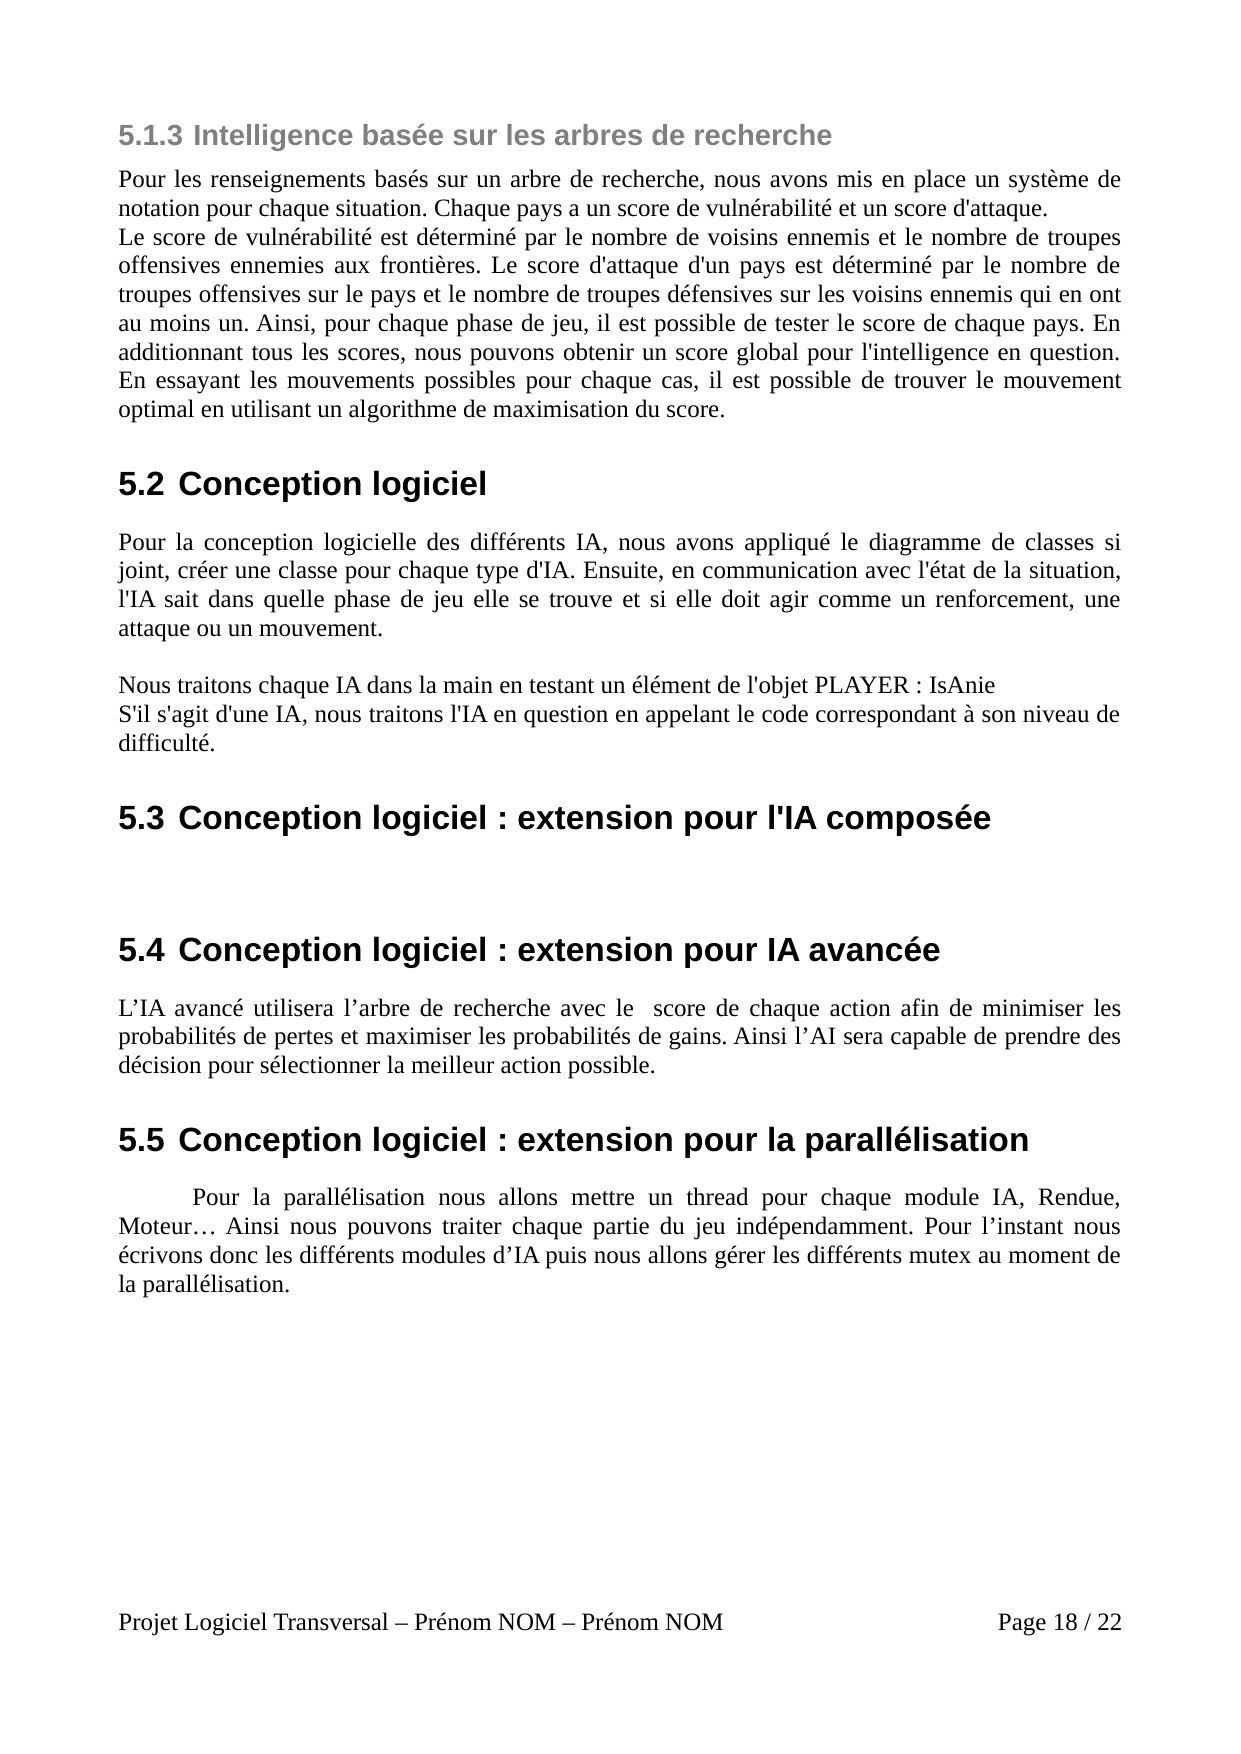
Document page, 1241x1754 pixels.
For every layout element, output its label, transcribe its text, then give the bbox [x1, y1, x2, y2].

text Nous traitons chaque IA dans la main en testant un élément de l'objet PLAYER : IsAnie [118, 670, 1122, 699]
text Pour les renseignements basés sur un arbre de recherche, nous avons mis en place un système de notation pour chaque situation. Chaque pays a un score de vulnérabilité et un score d'attaque. [118, 164, 1122, 222]
subtitle Conception logiciel : extension pour l'IA composée [118, 798, 1122, 837]
subtitle Conception logiciel : extension pour la parallélisation [118, 1120, 1122, 1159]
subtitle Intelligence basée sur les arbres de recherche [118, 118, 1122, 152]
text L’IA avancé utilisera l’arbre de recherche avec le score de chaque action afin de minimiser les probabilités de pertes et maximiser les probabilités de gains. Ainsi l’AI sera capable de prendre des décision pour sélectionner la meilleur action possible. [118, 993, 1122, 1079]
text Pour la conception logicielle des différents IA, nous avons appliqué le diagramme de classes si joint, créer une classe pour chaque type d'IA. Ensuite, en communication avec l'état de la situation, l'IA sait dans quelle phase de jeu elle se trouve et si elle doit agir comme un renforcement, une attaque ou un mouvement. [118, 527, 1122, 642]
text Pour la parallélisation nous allons mettre un thread pour chaque module IA, Rendue, Moteur… Ainsi nous pouvons traiter chaque partie du jeu indépendamment. Pour l’instant nous écrivons donc les différents modules d’IA puis nous allons gérer les différents mutex au moment de la parallélisation. [118, 1182, 1122, 1297]
subtitle Conception logiciel : extension pour IA avancée [118, 930, 1122, 969]
text Le score de vulnérabilité est déterminé par le nombre de voisins ennemis et le nombre de troupes offensives ennemies aux frontières. Le score d'attaque d'un pays est déterminé par le nombre de troupes offensives sur le pays et le nombre de troupes défensives sur les voisins ennemis qui en ont au moins un. Ainsi, pour chaque phase de jeu, il est possible de tester le score de chaque pays. En additionnant tous les scores, nous pouvons obtenir un score global pour l'intelligence en question. En essayant les mouvements possibles pour chaque cas, il est possible de trouver le mouvement optimal en utilisant un algorithme de maximisation du score. [118, 222, 1122, 423]
text S'il s'agit d'une IA, nous traitons l'IA en question en appelant le code correspondant à son niveau de difficulté. [118, 699, 1122, 757]
subtitle Conception logiciel [118, 464, 1122, 503]
